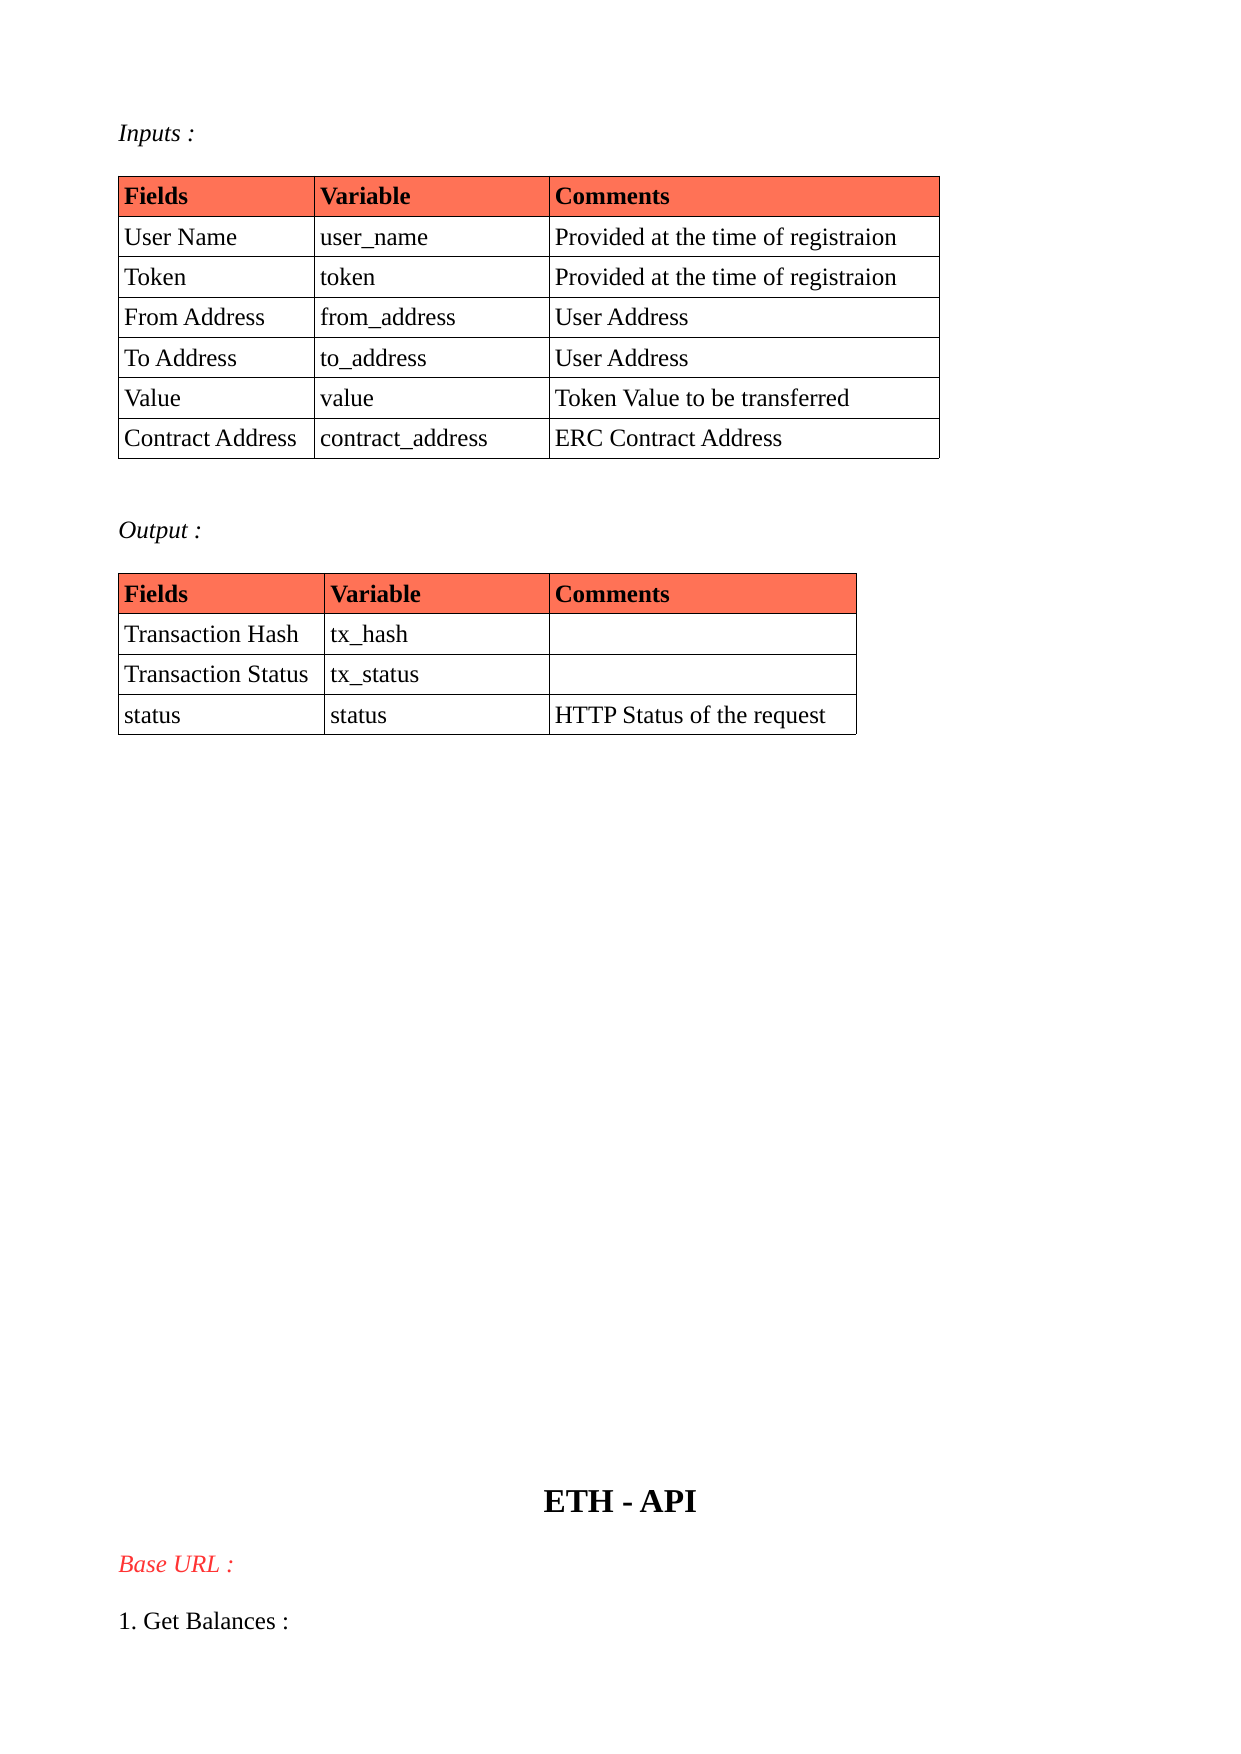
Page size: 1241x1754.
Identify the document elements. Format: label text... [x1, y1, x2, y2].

table_cell From Address [119, 298, 314, 337]
table_cell status [119, 695, 324, 734]
table_header Comments [550, 177, 939, 216]
table_cell user_name [315, 217, 549, 256]
table_header Variable [325, 574, 549, 613]
table_cell User Name [119, 217, 314, 256]
table_cell ERC Contract Address [550, 419, 939, 458]
table_header Fields [119, 177, 314, 216]
table_cell [550, 614, 856, 653]
table_cell Contract Address [119, 419, 314, 458]
table_header Variable [315, 177, 549, 216]
table_cell Transaction Status [119, 655, 324, 694]
table_cell to_address [315, 338, 549, 377]
table_header Fields [119, 574, 324, 613]
table_cell Value [119, 378, 314, 417]
table_cell token [315, 257, 549, 297]
table_cell from_address [315, 298, 549, 337]
table_cell tx_status [325, 655, 549, 694]
table_cell value [315, 378, 549, 417]
table_cell User Address [550, 338, 939, 377]
text Output : [118, 515, 1122, 544]
table_cell contract_address [315, 419, 549, 458]
table_cell tx_hash [325, 614, 549, 653]
table_cell User Address [550, 298, 939, 337]
table_cell To Address [119, 338, 314, 377]
table_header Comments [550, 574, 856, 613]
table_cell [550, 655, 856, 694]
table_cell Provided at the time of registraion [550, 217, 939, 256]
table_cell Token [119, 257, 314, 297]
text Inputs : [118, 118, 1122, 147]
table_cell Transaction Hash [119, 614, 324, 653]
table_cell status [325, 695, 549, 734]
text Base URL : [118, 1549, 1122, 1578]
table_cell Token Value to be transferred [550, 378, 939, 417]
text 1. Get Balances : [118, 1606, 1122, 1635]
text ETH - API [118, 1482, 1122, 1520]
table_cell Provided at the time of registraion [550, 257, 939, 297]
table_cell HTTP Status of the request [550, 695, 856, 734]
